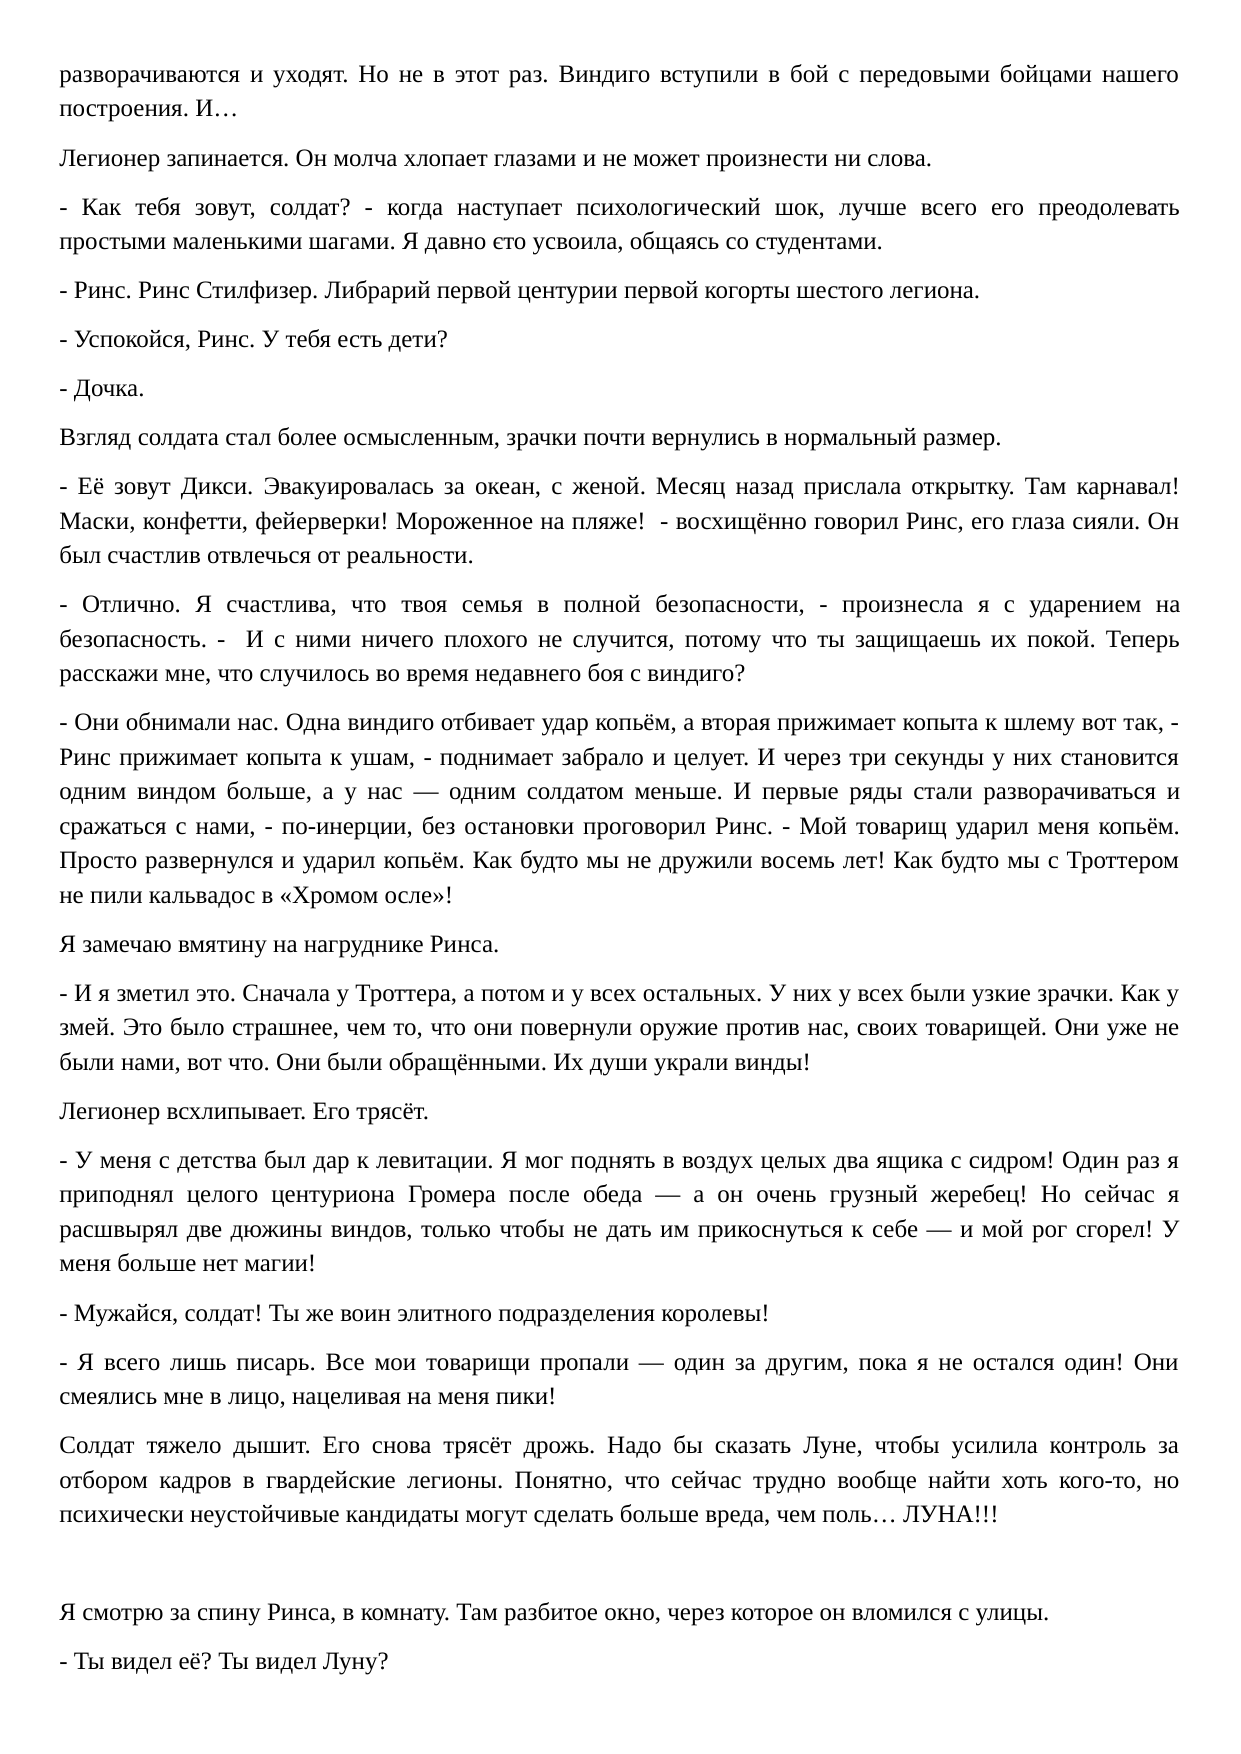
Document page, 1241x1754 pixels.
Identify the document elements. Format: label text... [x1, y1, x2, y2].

text - Мужайся, солдат! Ты же воин элитного подразделения королевы! [59, 1298, 1181, 1326]
text Солдат тяжело дышит. Его снова трясёт дрожь. Надо бы сказать Луне, чтобы усилила контроль за отбором кадров в гвардейские легионы. Понятно, что сейчас трудно вообще найти хоть кого-то, но психически неустойчивые кандидаты могут сделать больше вреда, чем поль… ЛУНА!!! [59, 1430, 1181, 1528]
text - Успокойся, Ринс. У тебя есть дети? [59, 324, 1181, 353]
text - Они обнимали нас. Одна виндиго отбивает удар копьём, а вторая прижимает копыта к шлему вот так, - Ринс прижимает копыта к ушам, - поднимает забрало и целует. И через три секунды у них становится одним виндом больше, а у нас — одним солдатом меньше. И первые ряды стали разворачиваться и сражаться с нами, - по-инерции, без остановки проговорил Ринс. - Мой товарищ ударил меня копьём. Просто развернулся и ударил копьём. Как будто мы не дружили восемь лет! Как будто мы с Троттером не пили кальвадос в «Хромом осле»! [59, 707, 1181, 909]
text - Ты видел её? Ты видел Луну? [59, 1646, 1181, 1675]
text разворачиваются и уходят. Но не в этот раз. Виндиго вступили в бой с передовыми бойцами нашего построения. И… [59, 59, 1181, 122]
text Легионер запинается. Он молча хлопает глазами и не может произнести ни слова. [59, 143, 1181, 171]
text - Дочка. [59, 373, 1181, 402]
text - Её зовут Дикси. Эвакуировалась за океан, с женой. Месяц назад прислала открытку. Там карнавал! Маски, конфетти, фейерверки! Мороженное на пляже! - восхищённо говорил Ринс, его глаза сияли. Он был счастлив отвлечься от реальности. [59, 471, 1181, 569]
text - И я зметил это. Сначала у Троттера, а потом и у всех остальных. У них у всех были узкие зрачки. Как у змей. Это было страшнее, чем то, что они повернули оружие против нас, своих товарищей. Они уже не были нами, вот что. Они были обращёнными. Их души украли винды! [59, 978, 1181, 1076]
text - Я всего лишь писарь. Все мои товарищи пропали — один за другим, пока я не остался один! Они смеялись мне в лицо, нацеливая на меня пики! [59, 1347, 1181, 1410]
text Взгляд солдата стал более осмысленным, зрачки почти вернулись в нормальный размер. [59, 422, 1181, 451]
text Я замечаю вмятину на нагруднике Ринса. [59, 929, 1181, 958]
text Легионер всхлипывает. Его трясёт. [59, 1096, 1181, 1125]
text - Отлично. Я счастлива, что твоя семья в полной безопасности, - произнесла я с ударением на безопасность. - И с ними ничего плохого не случится, потому что ты защищаешь их покой. Теперь расскажи мне, что случилось во время недавнего боя с виндиго? [59, 589, 1181, 687]
text - Ринс. Ринс Стилфизер. Либрарий первой центурии первой когорты шестого легиона. [59, 275, 1181, 304]
text - Как тебя зовут, солдат? - когда наступает психологический шок, лучше всего его преодолевать простыми маленькими шагами. Я давно єто усвоила, общаясь со студентами. [59, 192, 1181, 255]
text Я смотрю за спину Ринса, в комнату. Там разбитое окно, через которое он вломился с улицы. [59, 1597, 1181, 1626]
text - У меня с детства был дар к левитации. Я мог поднять в воздух целых два ящика с сидром! Один раз я приподнял целого центуриона Громера после обеда — а он очень грузный жеребец! Но сейчас я расшвырял две дюжины виндов, только чтобы не дать им прикоснуться к себе — и мой рог сгорел! У меня больше нет магии! [59, 1145, 1181, 1277]
